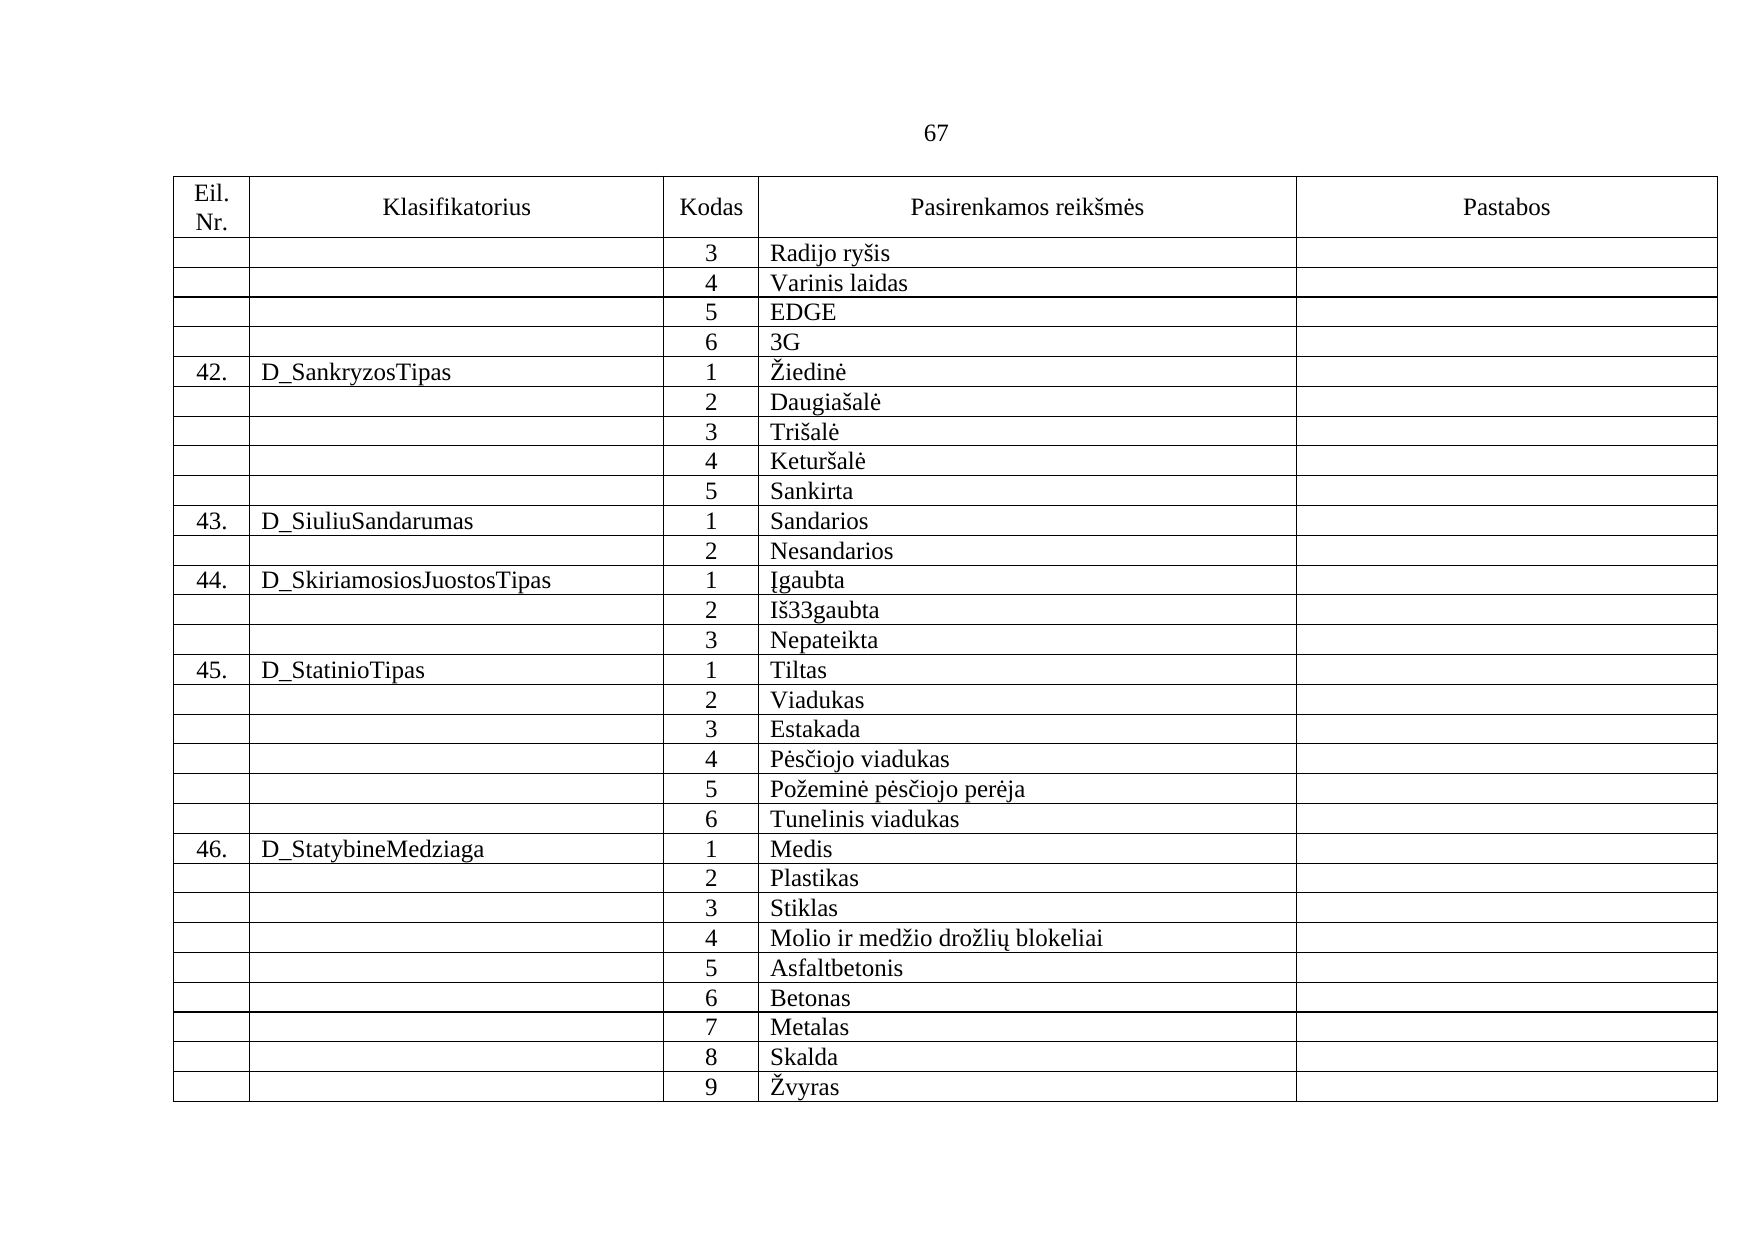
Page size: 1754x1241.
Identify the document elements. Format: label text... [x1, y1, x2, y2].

table_cell 5 [664, 298, 758, 326]
table_cell [1297, 625, 1717, 654]
table_cell D_SkiriamosiosJuostosTipas [250, 566, 663, 594]
table_cell [174, 983, 249, 1011]
table_cell Įgaubta [759, 566, 1296, 594]
table_cell Viadukas [759, 685, 1296, 713]
table_cell 6 [664, 983, 758, 1011]
table_cell [1297, 1072, 1717, 1101]
table_cell 3 [664, 417, 758, 445]
table_cell 42. [174, 357, 249, 386]
table_cell [174, 417, 249, 445]
table_cell 3 [664, 893, 758, 922]
table_cell Sandarios [759, 506, 1296, 535]
table_cell 2 [664, 864, 758, 892]
table_cell [250, 774, 663, 803]
table_header Eil. Nr. [174, 177, 249, 237]
table_cell 1 [664, 357, 758, 386]
table_cell 2 [664, 536, 758, 564]
table_cell [174, 238, 249, 267]
table_cell [1297, 744, 1717, 773]
table_cell [1297, 983, 1717, 1011]
table_cell [174, 804, 249, 833]
table_cell 5 [664, 953, 758, 982]
table_cell [1297, 595, 1717, 624]
table_cell 1 [664, 506, 758, 535]
table_cell [174, 387, 249, 416]
table_cell 5 [664, 774, 758, 803]
table_cell [1297, 923, 1717, 952]
table_cell [1297, 446, 1717, 475]
table_header Pasirenkamos reikšmės [759, 177, 1296, 237]
table_cell Nepateikta [759, 625, 1296, 654]
table_cell Estakada [759, 715, 1296, 743]
table_cell [250, 983, 663, 1011]
table_cell [174, 268, 249, 296]
table_cell [250, 238, 663, 267]
table_cell [174, 595, 249, 624]
table_cell 44. [174, 566, 249, 594]
table_cell Tunelinis viadukas [759, 804, 1296, 833]
table_cell [174, 685, 249, 713]
table_cell Metalas [759, 1013, 1296, 1041]
table_cell [1297, 834, 1717, 862]
table_header Pastabos [1297, 177, 1717, 237]
table_cell [1297, 476, 1717, 505]
table_cell Žiedinė [759, 357, 1296, 386]
table_cell [174, 923, 249, 952]
table_cell 46. [174, 834, 249, 862]
table_cell [1297, 1042, 1717, 1071]
table_cell [174, 536, 249, 564]
table_cell Pėsčiojo viadukas [759, 744, 1296, 773]
table_cell [1297, 357, 1717, 386]
table_cell [1297, 655, 1717, 684]
table_cell [250, 864, 663, 892]
table_cell Stiklas [759, 893, 1296, 922]
table_cell 9 [664, 1072, 758, 1101]
table_cell [1297, 1013, 1717, 1041]
table_header Klasifikatorius [250, 177, 663, 237]
table_cell [250, 476, 663, 505]
table_cell D_StatinioTipas [250, 655, 663, 684]
table_cell [174, 893, 249, 922]
table_cell [1297, 506, 1717, 535]
table_cell [250, 685, 663, 713]
table_cell Asfaltbetonis [759, 953, 1296, 982]
table_cell [250, 893, 663, 922]
table_cell Radijo ryšis [759, 238, 1296, 267]
table_cell [250, 923, 663, 952]
table_cell [1297, 238, 1717, 267]
table_cell [174, 953, 249, 982]
table_cell [250, 536, 663, 564]
table_cell 3 [664, 238, 758, 267]
table_cell Sankirta [759, 476, 1296, 505]
table_cell [1297, 804, 1717, 833]
table_cell [174, 625, 249, 654]
table_cell Molio ir medžio drožlių blokeliai [759, 923, 1296, 952]
table_cell [1297, 536, 1717, 564]
table_cell Trišalė [759, 417, 1296, 445]
table_cell [250, 744, 663, 773]
table_cell [250, 387, 663, 416]
table_cell D_SiuliuSandarumas [250, 506, 663, 535]
table_cell [174, 774, 249, 803]
table_cell [1297, 715, 1717, 743]
table_cell [1297, 268, 1717, 296]
table_cell [250, 1013, 663, 1041]
table_cell 45. [174, 655, 249, 684]
table_cell [250, 1072, 663, 1101]
table_cell [1297, 327, 1717, 356]
table_cell 3G [759, 327, 1296, 356]
table_cell Tiltas [759, 655, 1296, 684]
table_cell [1297, 417, 1717, 445]
table_cell Varinis laidas [759, 268, 1296, 296]
table_cell [250, 625, 663, 654]
table_cell 3 [664, 625, 758, 654]
table_cell Medis [759, 834, 1296, 862]
table_cell [174, 864, 249, 892]
table_cell [174, 476, 249, 505]
table_cell 1 [664, 655, 758, 684]
table_cell [174, 1042, 249, 1071]
table_cell [250, 804, 663, 833]
table_cell [1297, 685, 1717, 713]
table_cell D_SankryzosTipas [250, 357, 663, 386]
table_cell 3 [664, 715, 758, 743]
table_cell [250, 953, 663, 982]
table_cell Betonas [759, 983, 1296, 1011]
table_cell [174, 446, 249, 475]
table_cell Iš33gaubta [759, 595, 1296, 624]
table_cell Skalda [759, 1042, 1296, 1071]
table_cell 8 [664, 1042, 758, 1071]
table_cell [250, 268, 663, 296]
table_cell [1297, 953, 1717, 982]
table_cell [174, 1072, 249, 1101]
table_cell Daugiašalė [759, 387, 1296, 416]
table_cell 1 [664, 566, 758, 594]
table_cell 5 [664, 476, 758, 505]
table_cell [1297, 566, 1717, 594]
table_cell Požeminė pėsčiojo perėja [759, 774, 1296, 803]
table_cell 4 [664, 744, 758, 773]
table_cell [1297, 864, 1717, 892]
table_cell Keturšalė [759, 446, 1296, 475]
table_cell 43. [174, 506, 249, 535]
table_cell 4 [664, 923, 758, 952]
table_cell [250, 298, 663, 326]
table_cell [174, 744, 249, 773]
table_cell [250, 595, 663, 624]
table_cell 2 [664, 387, 758, 416]
table_cell 4 [664, 446, 758, 475]
table_cell [250, 1042, 663, 1071]
table_cell 2 [664, 685, 758, 713]
table_cell [174, 327, 249, 356]
table_cell [174, 1013, 249, 1041]
table_header Kodas [664, 177, 758, 237]
table_cell 6 [664, 327, 758, 356]
table_cell [1297, 387, 1717, 416]
table_cell [174, 298, 249, 326]
table_cell 1 [664, 834, 758, 862]
table_cell D_StatybineMedziaga [250, 834, 663, 862]
table_cell [250, 446, 663, 475]
table_cell [1297, 893, 1717, 922]
table_cell 7 [664, 1013, 758, 1041]
table_cell [1297, 774, 1717, 803]
table_cell EDGE [759, 298, 1296, 326]
table_cell 4 [664, 268, 758, 296]
table_cell [174, 715, 249, 743]
table_cell [250, 417, 663, 445]
table_cell 2 [664, 595, 758, 624]
table_cell [250, 715, 663, 743]
table_cell [1297, 298, 1717, 326]
table_cell 6 [664, 804, 758, 833]
table_cell Plastikas [759, 864, 1296, 892]
table_cell Žvyras [759, 1072, 1296, 1101]
table_cell Nesandarios [759, 536, 1296, 564]
table_cell [250, 327, 663, 356]
